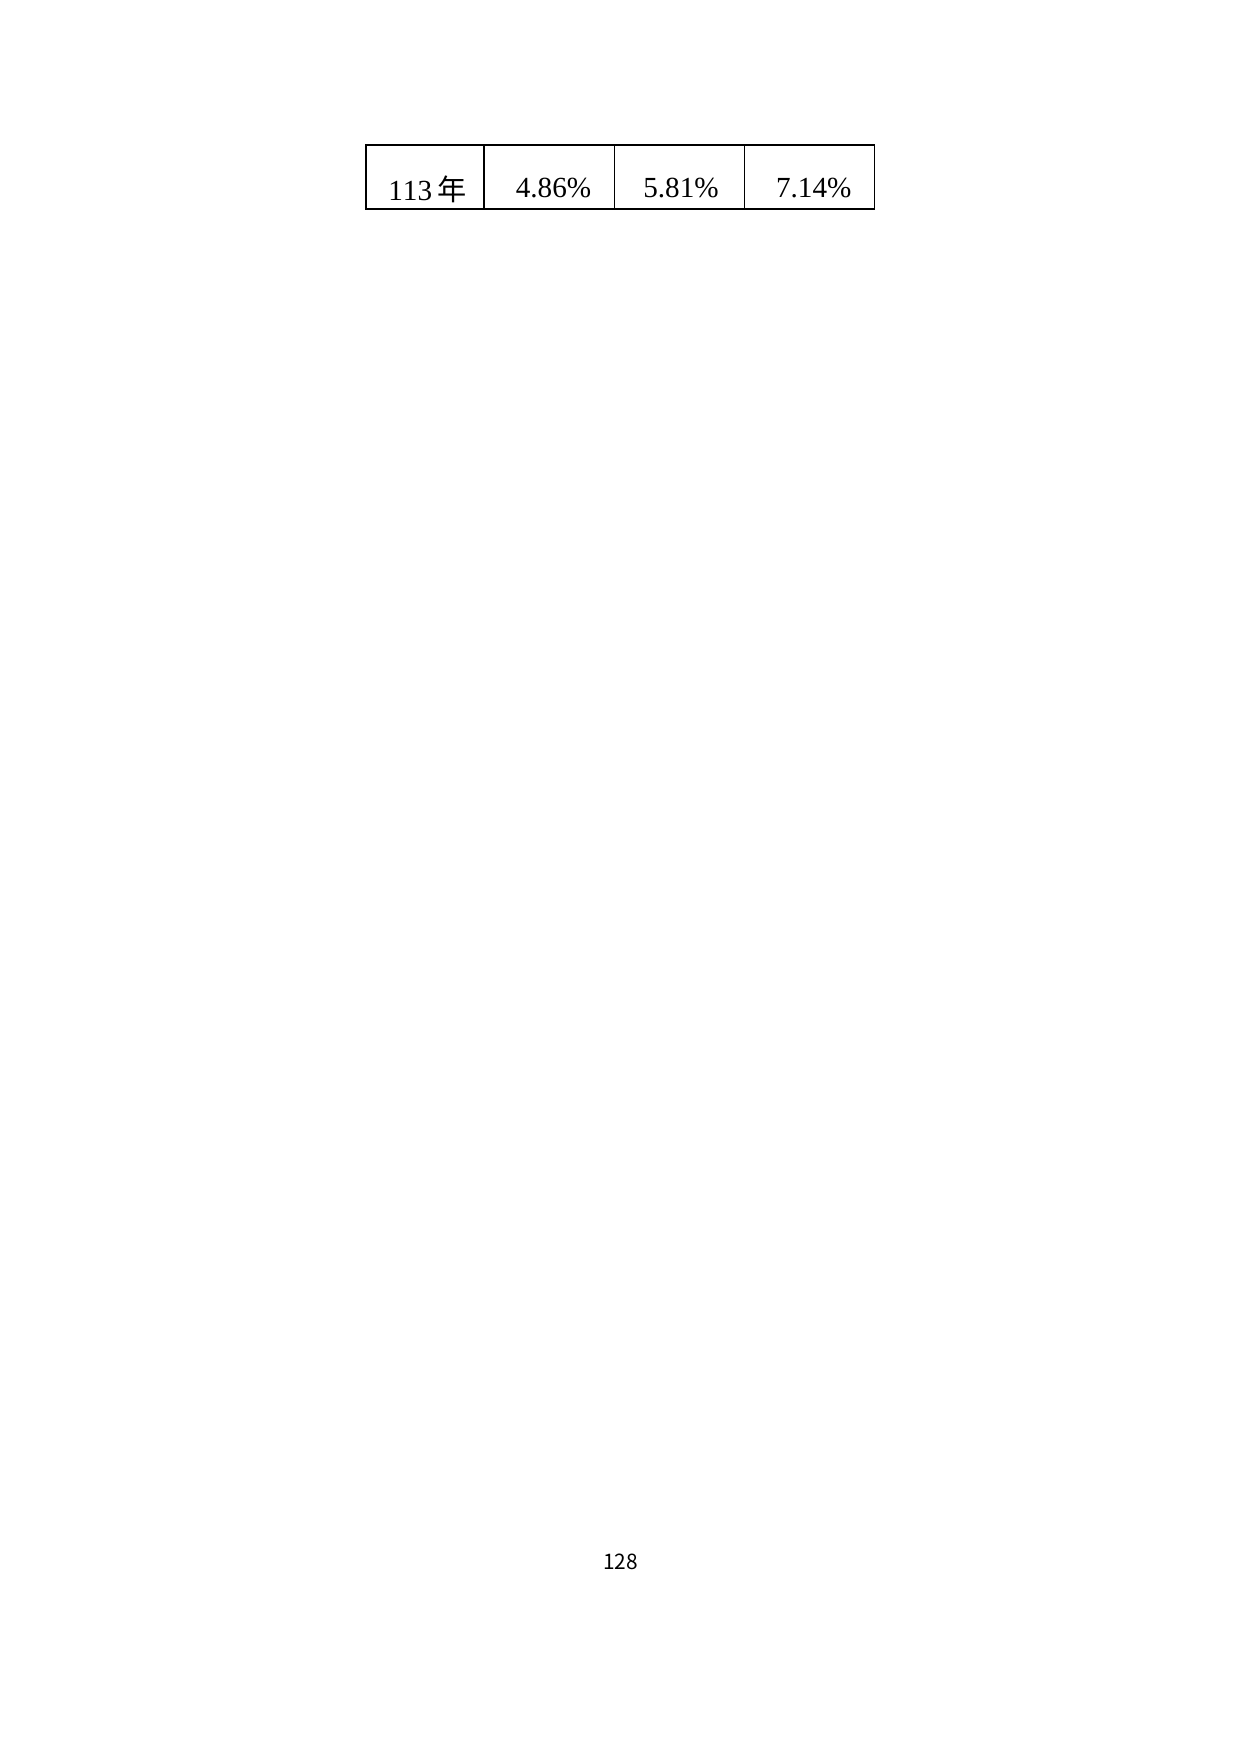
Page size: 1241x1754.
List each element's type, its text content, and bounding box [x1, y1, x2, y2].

table_cell 7.14% [745, 146, 874, 208]
table_cell 5.81% [615, 146, 744, 208]
table_cell 4.86% [485, 146, 614, 208]
table_cell 113年 [367, 146, 483, 208]
